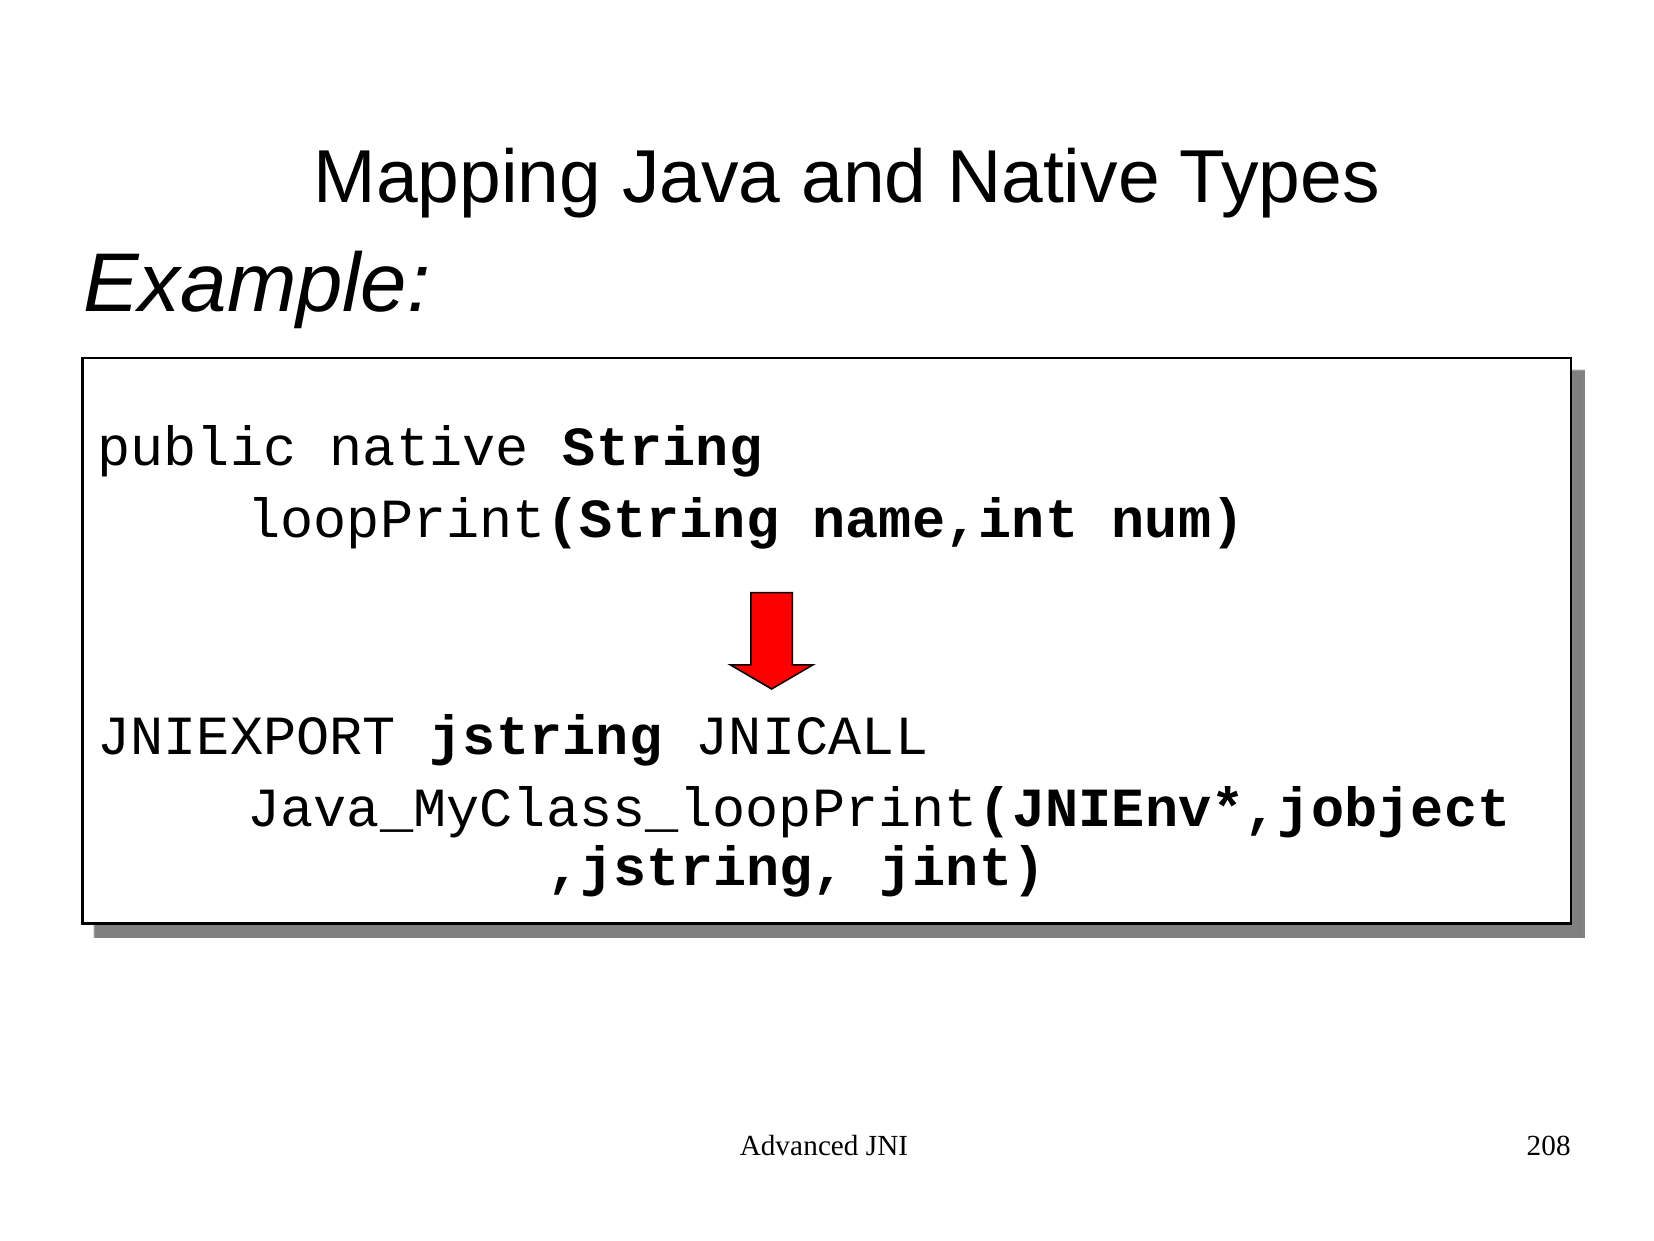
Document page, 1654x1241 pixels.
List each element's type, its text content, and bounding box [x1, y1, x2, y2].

text_box public native String loopPrint(String name,int num) JNIEXPORT jstring JNICALL Java_MyClass_loopPrint(JNIEnv*,jobject ,jstring, jint) [82, 358, 1571, 924]
text_box [730, 592, 813, 689]
list Example: [68, 220, 1599, 1130]
title Mapping Java and Native Types [68, 114, 1599, 220]
